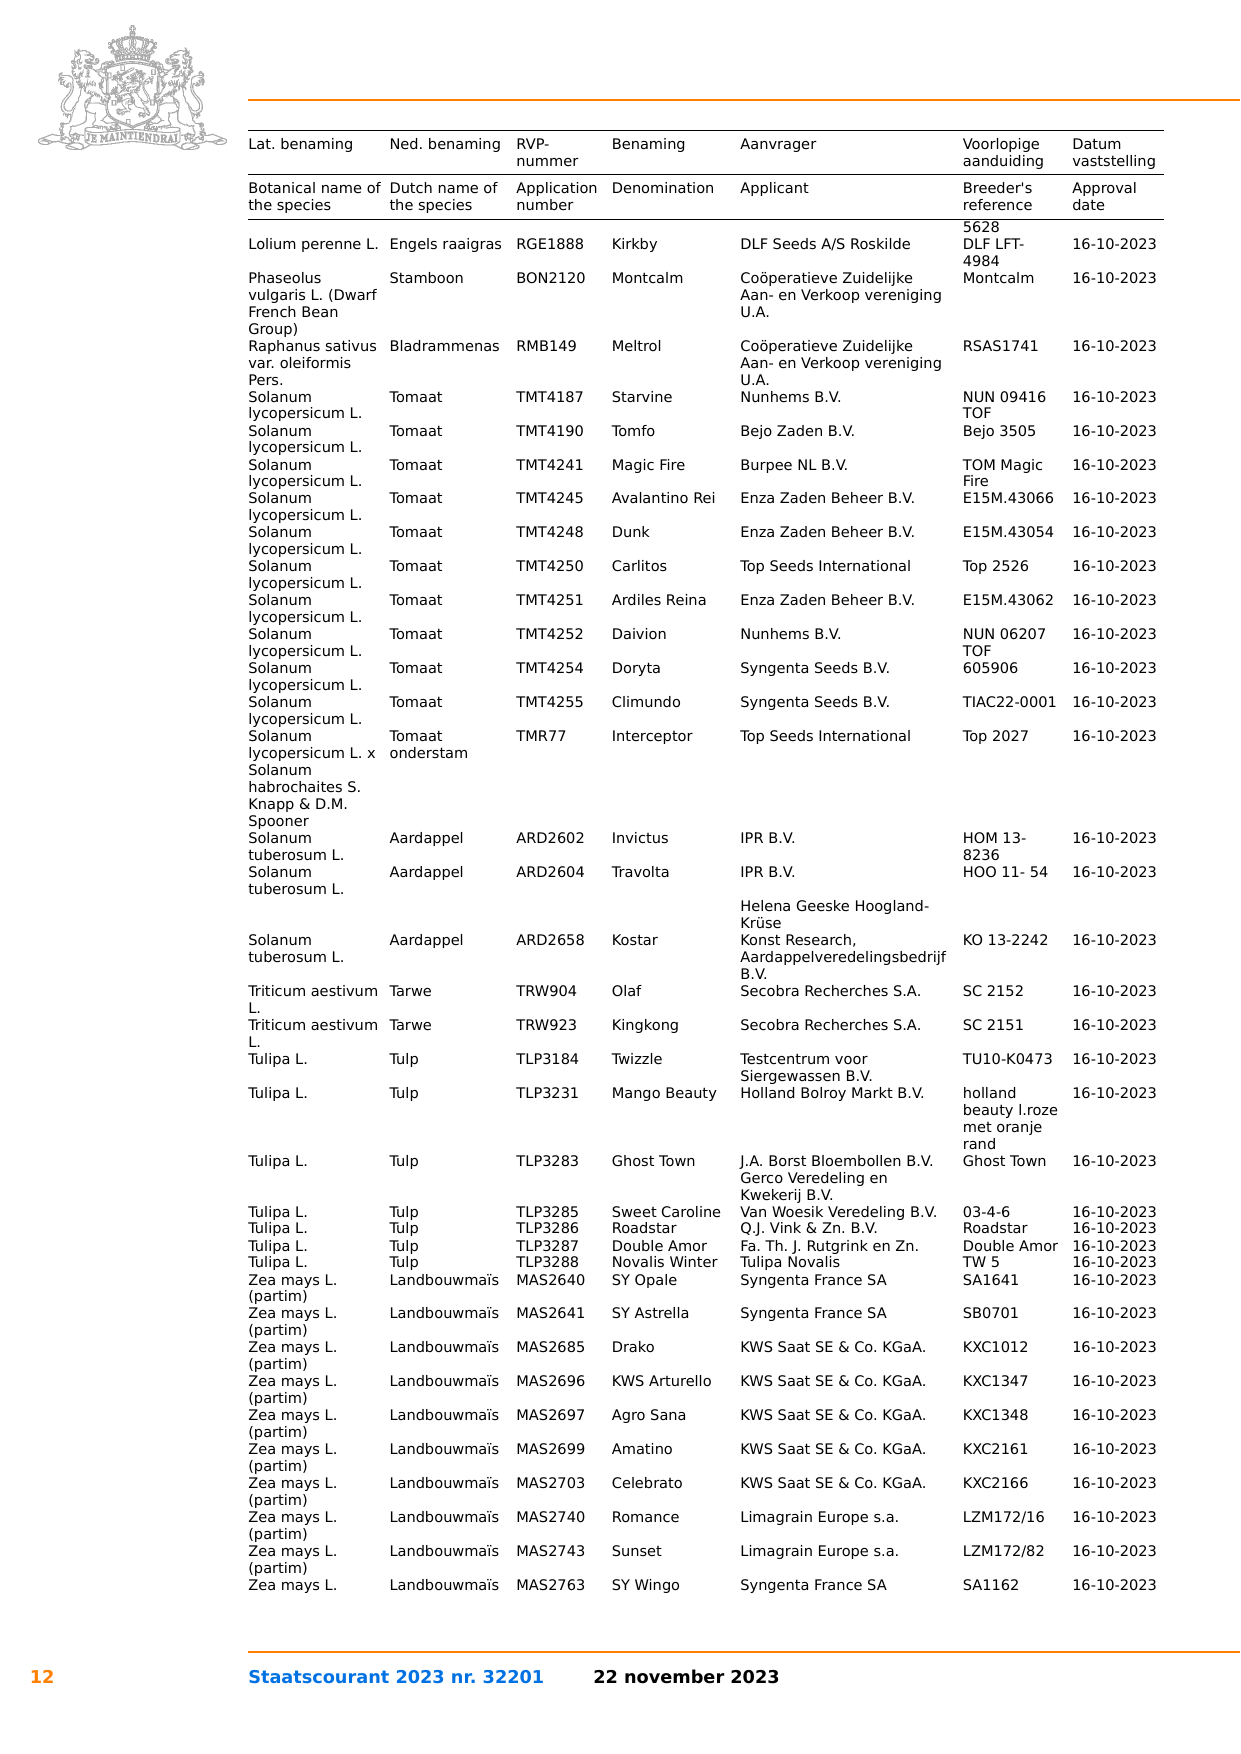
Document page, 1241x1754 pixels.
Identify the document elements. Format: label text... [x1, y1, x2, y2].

table_cell Solanum lycopersicum L. [248, 558, 383, 592]
table_cell TW 5 [957, 1254, 1066, 1271]
table_cell IPR B.V. [734, 864, 957, 898]
table_cell DLF Seeds A/S Roskilde [734, 236, 957, 269]
picture [38, 25, 227, 150]
table_header Aanvrager [734, 131, 957, 174]
table_cell Tulipa L. [248, 1254, 383, 1271]
table_cell Holland Bolroy Markt B.V. [734, 1085, 957, 1152]
table_cell Secobra Recherches S.A. [734, 983, 957, 1017]
table_cell Aardappel [384, 932, 510, 983]
table_cell TLP3287 [510, 1238, 606, 1254]
table_cell Aardappel [384, 864, 510, 898]
table_cell [1066, 898, 1163, 932]
table_cell KWS Saat SE & Co. KGaA. [734, 1373, 957, 1407]
table_cell TMT4250 [510, 558, 606, 592]
table_cell Zea mays L. (partim) [248, 1407, 383, 1441]
table_cell HOM 13-8236 [957, 830, 1066, 864]
table_cell Tomaat [384, 660, 510, 694]
table_cell SY Opale [606, 1271, 734, 1305]
table_cell KWS Saat SE & Co. KGaA. [734, 1441, 957, 1475]
table_cell 16-10-2023 [1066, 423, 1163, 456]
table_cell Celebrato [606, 1475, 734, 1509]
table_cell Ardiles Reina [606, 592, 734, 626]
table_cell Tulp [384, 1220, 510, 1237]
table_cell Sweet Caroline [606, 1204, 734, 1220]
table_cell 16-10-2023 [1066, 1254, 1163, 1271]
table_cell LZM172/16 [957, 1509, 1066, 1543]
table_cell J.A. Borst Bloembollen B.V. [734, 1153, 957, 1169]
table_cell Drako [606, 1339, 734, 1373]
table_cell Enza Zaden Beheer B.V. [734, 524, 957, 558]
table_cell Landbouwmaïs [384, 1441, 510, 1475]
table_cell Roadstar [957, 1220, 1066, 1237]
table_cell 16-10-2023 [1066, 1204, 1163, 1220]
table_cell Tulp [384, 1238, 510, 1254]
table_cell Tulipa Novalis [734, 1254, 957, 1271]
table_cell Double Amor [606, 1238, 734, 1254]
table_cell SA1162 [957, 1577, 1066, 1594]
table_cell Solanum lycopersicum L. [248, 389, 383, 422]
table_header Ned. benaming [384, 131, 510, 174]
table_cell Solanum tuberosum L. [248, 864, 383, 898]
table_cell Zea mays L. (partim) [248, 1475, 383, 1509]
table_cell Limagrain Europe s.a. [734, 1509, 957, 1543]
table_cell Carlitos [606, 558, 734, 592]
table_cell [957, 898, 1066, 932]
table_cell Denomination [606, 175, 734, 219]
table_cell SA1641 [957, 1271, 1066, 1305]
table_cell Nunhems B.V. [734, 626, 957, 660]
table_cell 16-10-2023 [1066, 1407, 1163, 1441]
table_cell Botanical name of the species [248, 175, 383, 219]
table_cell TLP3285 [510, 1204, 606, 1220]
table_cell KWS Arturello [606, 1373, 734, 1407]
table_cell [734, 220, 957, 236]
table_cell Tulipa L. [248, 1220, 383, 1237]
table_cell Dunk [606, 524, 734, 558]
table_cell 16-10-2023 [1066, 338, 1163, 388]
table_cell Roadstar [606, 1220, 734, 1237]
table_cell Approval date [1066, 175, 1163, 219]
table_cell Kingkong [606, 1017, 734, 1051]
table_cell Bejo Zaden B.V. [734, 423, 957, 456]
table_cell 16-10-2023 [1066, 1543, 1163, 1577]
table_cell Mango Beauty [606, 1085, 734, 1152]
table_cell MAS2740 [510, 1509, 606, 1543]
table_cell Tomaat [384, 456, 510, 490]
table_cell Montcalm [606, 270, 734, 337]
table_cell MAS2703 [510, 1475, 606, 1509]
table_cell Tomaat [384, 558, 510, 592]
table_header Benaming [606, 131, 734, 174]
table_cell Secobra Recherches S.A. [734, 1017, 957, 1051]
table_cell Zea mays L. (partim) [248, 1509, 383, 1543]
table_cell Zea mays L. (partim) [248, 1543, 383, 1577]
table_cell Tarwe [384, 1017, 510, 1051]
table_cell Tomaat [384, 490, 510, 524]
table_cell [248, 220, 383, 236]
table_cell Solanum lycopersicum L. [248, 660, 383, 694]
table_cell SY Wingo [606, 1577, 734, 1594]
table_cell 16-10-2023 [1066, 1577, 1163, 1594]
table_cell 16-10-2023 [1066, 1305, 1163, 1339]
table_cell Coöperatieve Zuidelijke Aan- en Verkoop vereniging U.A. [734, 270, 957, 337]
table_cell Tarwe [384, 983, 510, 1017]
table_cell Nunhems B.V. [734, 389, 957, 422]
table_cell Double Amor [957, 1238, 1066, 1254]
table_cell DLF LFT-4984 [957, 236, 1066, 269]
table_cell Landbouwmaïs [384, 1407, 510, 1441]
table_cell Aardappel [384, 830, 510, 864]
table_cell Olaf [606, 983, 734, 1017]
table_cell Solanum lycopersicum L. [248, 524, 383, 558]
table_cell [384, 220, 510, 236]
table_cell Top 2526 [957, 558, 1066, 592]
table_cell Landbouwmaïs [384, 1339, 510, 1373]
table_cell TMT4251 [510, 592, 606, 626]
table_cell Tulp [384, 1204, 510, 1220]
table_cell TMT4241 [510, 456, 606, 490]
table_cell RGE1888 [510, 236, 606, 269]
table_cell Montcalm [957, 270, 1066, 337]
table_cell Tomaat [384, 694, 510, 728]
table_cell KO 13-2242 [957, 932, 1066, 983]
table_cell 16-10-2023 [1066, 830, 1163, 864]
table_cell Travolta [606, 864, 734, 898]
table_cell KXC2166 [957, 1475, 1066, 1509]
table_cell 5628 [957, 220, 1066, 236]
table_cell 16-10-2023 [1066, 270, 1163, 337]
table_cell NUN 06207 TOF [957, 626, 1066, 660]
table_cell 16-10-2023 [1066, 1051, 1163, 1084]
table_cell 16-10-2023 [1066, 1475, 1163, 1509]
table_cell Landbouwmaïs [384, 1305, 510, 1339]
table_cell 16-10-2023 [1066, 1238, 1163, 1254]
table_cell KXC1012 [957, 1339, 1066, 1373]
table_cell Sunset [606, 1543, 734, 1577]
table_cell LZM172/82 [957, 1543, 1066, 1577]
table_cell 16-10-2023 [1066, 660, 1163, 694]
table_cell E15M.43054 [957, 524, 1066, 558]
table_cell Solanum lycopersicum L. x Solanum habrochaites S. Knapp & D.M. Spooner [248, 728, 383, 830]
table_cell 16-10-2023 [1066, 626, 1163, 660]
table_cell Tulp [384, 1153, 510, 1169]
table_cell [384, 1170, 510, 1203]
table_cell Enza Zaden Beheer B.V. [734, 490, 957, 524]
table_cell TLP3286 [510, 1220, 606, 1237]
table_cell TRW904 [510, 983, 606, 1017]
table_header Voorlopige aanduiding [957, 131, 1066, 174]
table_cell Limagrain Europe s.a. [734, 1543, 957, 1577]
table_cell TLP3231 [510, 1085, 606, 1152]
table_cell 16-10-2023 [1066, 389, 1163, 422]
table_cell E15M.43062 [957, 592, 1066, 626]
table_cell TLP3184 [510, 1051, 606, 1084]
table_cell [248, 1170, 383, 1203]
table_cell TMT4254 [510, 660, 606, 694]
table_cell Landbouwmaïs [384, 1373, 510, 1407]
table_cell ARD2602 [510, 830, 606, 864]
table_cell MAS2699 [510, 1441, 606, 1475]
table_cell Tulp [384, 1051, 510, 1084]
table_cell Raphanus sativus var. oleiformis Pers. [248, 338, 383, 388]
table_cell Top Seeds International [734, 728, 957, 830]
table_cell Zea mays L. (partim) [248, 1339, 383, 1373]
table_cell Coöperatieve Zuidelijke Aan- en Verkoop vereniging U.A. [734, 338, 957, 388]
table_header RVP-nummer [510, 131, 606, 174]
table_cell SC 2151 [957, 1017, 1066, 1051]
table_cell 16-10-2023 [1066, 1153, 1163, 1169]
table_cell 16-10-2023 [1066, 456, 1163, 490]
table_cell [606, 898, 734, 932]
table_cell [606, 220, 734, 236]
table_cell [957, 1170, 1066, 1203]
table_cell Tulipa L. [248, 1204, 383, 1220]
table_cell BON2120 [510, 270, 606, 337]
table_cell TLP3283 [510, 1153, 606, 1169]
table_cell Dutch name of the species [384, 175, 510, 219]
table_cell 16-10-2023 [1066, 1017, 1163, 1051]
table_cell Zea mays L. (partim) [248, 1305, 383, 1339]
table_cell TOM Magic Fire [957, 456, 1066, 490]
table_cell Novalis Winter [606, 1254, 734, 1271]
table_cell Magic Fire [606, 456, 734, 490]
table_cell Syngenta Seeds B.V. [734, 660, 957, 694]
table_cell TMT4248 [510, 524, 606, 558]
table_cell KXC2161 [957, 1441, 1066, 1475]
table_cell Application number [510, 175, 606, 219]
table_cell KWS Saat SE & Co. KGaA. [734, 1475, 957, 1509]
table_cell KWS Saat SE & Co. KGaA. [734, 1339, 957, 1373]
table_cell 16-10-2023 [1066, 1339, 1163, 1373]
table_cell KXC1347 [957, 1373, 1066, 1407]
table_cell Landbouwmaïs [384, 1577, 510, 1594]
table_cell ARD2604 [510, 864, 606, 898]
table_cell 16-10-2023 [1066, 236, 1163, 269]
table_cell [1066, 220, 1163, 236]
table_cell TIAC22-0001 [957, 694, 1066, 728]
table_cell Meltrol [606, 338, 734, 388]
table_cell Triticum aestivum L. [248, 983, 383, 1017]
table_cell Solanum lycopersicum L. [248, 423, 383, 456]
table_cell 16-10-2023 [1066, 490, 1163, 524]
table_cell 16-10-2023 [1066, 694, 1163, 728]
table_cell [510, 1170, 606, 1203]
table_cell 16-10-2023 [1066, 864, 1163, 898]
table_cell Starvine [606, 389, 734, 422]
table_cell TMT4245 [510, 490, 606, 524]
table_cell 16-10-2023 [1066, 524, 1163, 558]
table_cell MAS2641 [510, 1305, 606, 1339]
table_cell Tomaat onderstam [384, 728, 510, 830]
table_cell TMT4252 [510, 626, 606, 660]
table_cell Tulipa L. [248, 1085, 383, 1152]
table_cell TU10-K0473 [957, 1051, 1066, 1084]
table_cell Zea mays L. [248, 1577, 383, 1594]
table_cell Top 2027 [957, 728, 1066, 830]
table_cell Engels raaigras [384, 236, 510, 269]
table_cell Solanum lycopersicum L. [248, 694, 383, 728]
table_cell SC 2152 [957, 983, 1066, 1017]
table_cell MAS2743 [510, 1543, 606, 1577]
table_cell Landbouwmaïs [384, 1543, 510, 1577]
table_cell Stamboon [384, 270, 510, 337]
table_cell MAS2685 [510, 1339, 606, 1373]
table_cell holland beauty l.roze met oranje rand [957, 1085, 1066, 1152]
table_header Datum vaststelling [1066, 131, 1163, 174]
table_cell Tomaat [384, 626, 510, 660]
table_cell Tulipa L. [248, 1153, 383, 1169]
table_cell Tulipa L. [248, 1051, 383, 1084]
table_cell TLP3288 [510, 1254, 606, 1271]
table_cell 16-10-2023 [1066, 592, 1163, 626]
table_cell 03-4-6 [957, 1204, 1066, 1220]
table_cell 16-10-2023 [1066, 1220, 1163, 1237]
table_cell Tomaat [384, 389, 510, 422]
table_cell [606, 1170, 734, 1203]
table_cell MAS2696 [510, 1373, 606, 1407]
table_cell Tomaat [384, 423, 510, 456]
table_cell Burpee NL B.V. [734, 456, 957, 490]
table_cell Twizzle [606, 1051, 734, 1084]
table_cell Romance [606, 1509, 734, 1543]
table_cell Zea mays L. (partim) [248, 1271, 383, 1305]
table_cell Tulp [384, 1085, 510, 1152]
table_cell 16-10-2023 [1066, 1085, 1163, 1152]
table_cell Zea mays L. (partim) [248, 1373, 383, 1407]
table_cell 16-10-2023 [1066, 558, 1163, 592]
table_cell ARD2658 [510, 932, 606, 983]
table_cell Phaseolus vulgaris L. (Dwarf French Bean Group) [248, 270, 383, 337]
table_cell 16-10-2023 [1066, 1441, 1163, 1475]
table_cell HOO 11- 54 [957, 864, 1066, 898]
table_cell MAS2763 [510, 1577, 606, 1594]
table_cell MAS2640 [510, 1271, 606, 1305]
table_cell 16-10-2023 [1066, 983, 1163, 1017]
table_cell Landbouwmaïs [384, 1475, 510, 1509]
table_cell 16-10-2023 [1066, 728, 1163, 830]
table_cell Tomaat [384, 592, 510, 626]
table_cell Solanum tuberosum L. [248, 932, 383, 983]
table_cell KWS Saat SE & Co. KGaA. [734, 1407, 957, 1441]
table_cell Tulp [384, 1254, 510, 1271]
table_cell 16-10-2023 [1066, 1373, 1163, 1407]
table_cell Testcentrum voor Siergewassen B.V. [734, 1051, 957, 1084]
table_cell Solanum lycopersicum L. [248, 626, 383, 660]
table_cell Syngenta France SA [734, 1577, 957, 1594]
table_cell Tulipa L. [248, 1238, 383, 1254]
table_cell Invictus [606, 830, 734, 864]
table_cell Syngenta Seeds B.V. [734, 694, 957, 728]
table_cell Kirkby [606, 236, 734, 269]
table_cell Enza Zaden Beheer B.V. [734, 592, 957, 626]
table_cell Syngenta France SA [734, 1271, 957, 1305]
table_cell [510, 898, 606, 932]
table_cell TMT4255 [510, 694, 606, 728]
table_cell Fa. Th. J. Rutgrink en Zn. [734, 1238, 957, 1254]
table_cell IPR B.V. [734, 830, 957, 864]
table_cell Bladrammenas [384, 338, 510, 388]
table_cell Daivion [606, 626, 734, 660]
table_cell Triticum aestivum L. [248, 1017, 383, 1051]
table_header Lat. benaming [248, 131, 383, 174]
table_cell Gerco Veredeling en Kwekerij B.V. [734, 1170, 957, 1203]
table_cell Agro Sana [606, 1407, 734, 1441]
table_cell Q.J. Vink & Zn. B.V. [734, 1220, 957, 1237]
table_cell Helena Geeske Hoogland-Krüse [734, 898, 957, 932]
table_cell TMR77 [510, 728, 606, 830]
table_cell Amatino [606, 1441, 734, 1475]
table_cell Doryta [606, 660, 734, 694]
table_cell [1066, 1170, 1163, 1203]
table_cell TMT4187 [510, 389, 606, 422]
table_cell [510, 220, 606, 236]
table_cell Climundo [606, 694, 734, 728]
table_cell [248, 898, 383, 932]
table_cell Applicant [734, 175, 957, 219]
table_cell SY Astrella [606, 1305, 734, 1339]
table_cell Konst Research, Aardappelveredelingsbedrijf B.V. [734, 932, 957, 983]
table_cell Syngenta France SA [734, 1305, 957, 1339]
table_cell Ghost Town [957, 1153, 1066, 1169]
table_cell Zea mays L. (partim) [248, 1441, 383, 1475]
table_cell NUN 09416 TOF [957, 389, 1066, 422]
table_cell Solanum tuberosum L. [248, 830, 383, 864]
table_cell Solanum lycopersicum L. [248, 592, 383, 626]
table_cell Landbouwmaïs [384, 1271, 510, 1305]
table_cell KXC1348 [957, 1407, 1066, 1441]
table_cell SB0701 [957, 1305, 1066, 1339]
table_cell Breeder's reference [957, 175, 1066, 219]
table_cell MAS2697 [510, 1407, 606, 1441]
table_cell Solanum lycopersicum L. [248, 456, 383, 490]
table_cell Lolium perenne L. [248, 236, 383, 269]
table_cell RMB149 [510, 338, 606, 388]
table_cell Solanum lycopersicum L. [248, 490, 383, 524]
table_cell Van Woesik Veredeling B.V. [734, 1204, 957, 1220]
table_cell Ghost Town [606, 1153, 734, 1169]
table_cell RSAS1741 [957, 338, 1066, 388]
table_cell 16-10-2023 [1066, 1271, 1163, 1305]
table_cell [384, 898, 510, 932]
table_cell 16-10-2023 [1066, 932, 1163, 983]
table_cell 605906 [957, 660, 1066, 694]
table_cell TRW923 [510, 1017, 606, 1051]
table_cell Landbouwmaïs [384, 1509, 510, 1543]
table_cell Tomaat [384, 524, 510, 558]
table_cell 16-10-2023 [1066, 1509, 1163, 1543]
table_cell Bejo 3505 [957, 423, 1066, 456]
table_cell TMT4190 [510, 423, 606, 456]
table_cell Avalantino Rei [606, 490, 734, 524]
table_cell Top Seeds International [734, 558, 957, 592]
table_cell Tomfo [606, 423, 734, 456]
table_cell Kostar [606, 932, 734, 983]
table_cell E15M.43066 [957, 490, 1066, 524]
table_cell Interceptor [606, 728, 734, 830]
